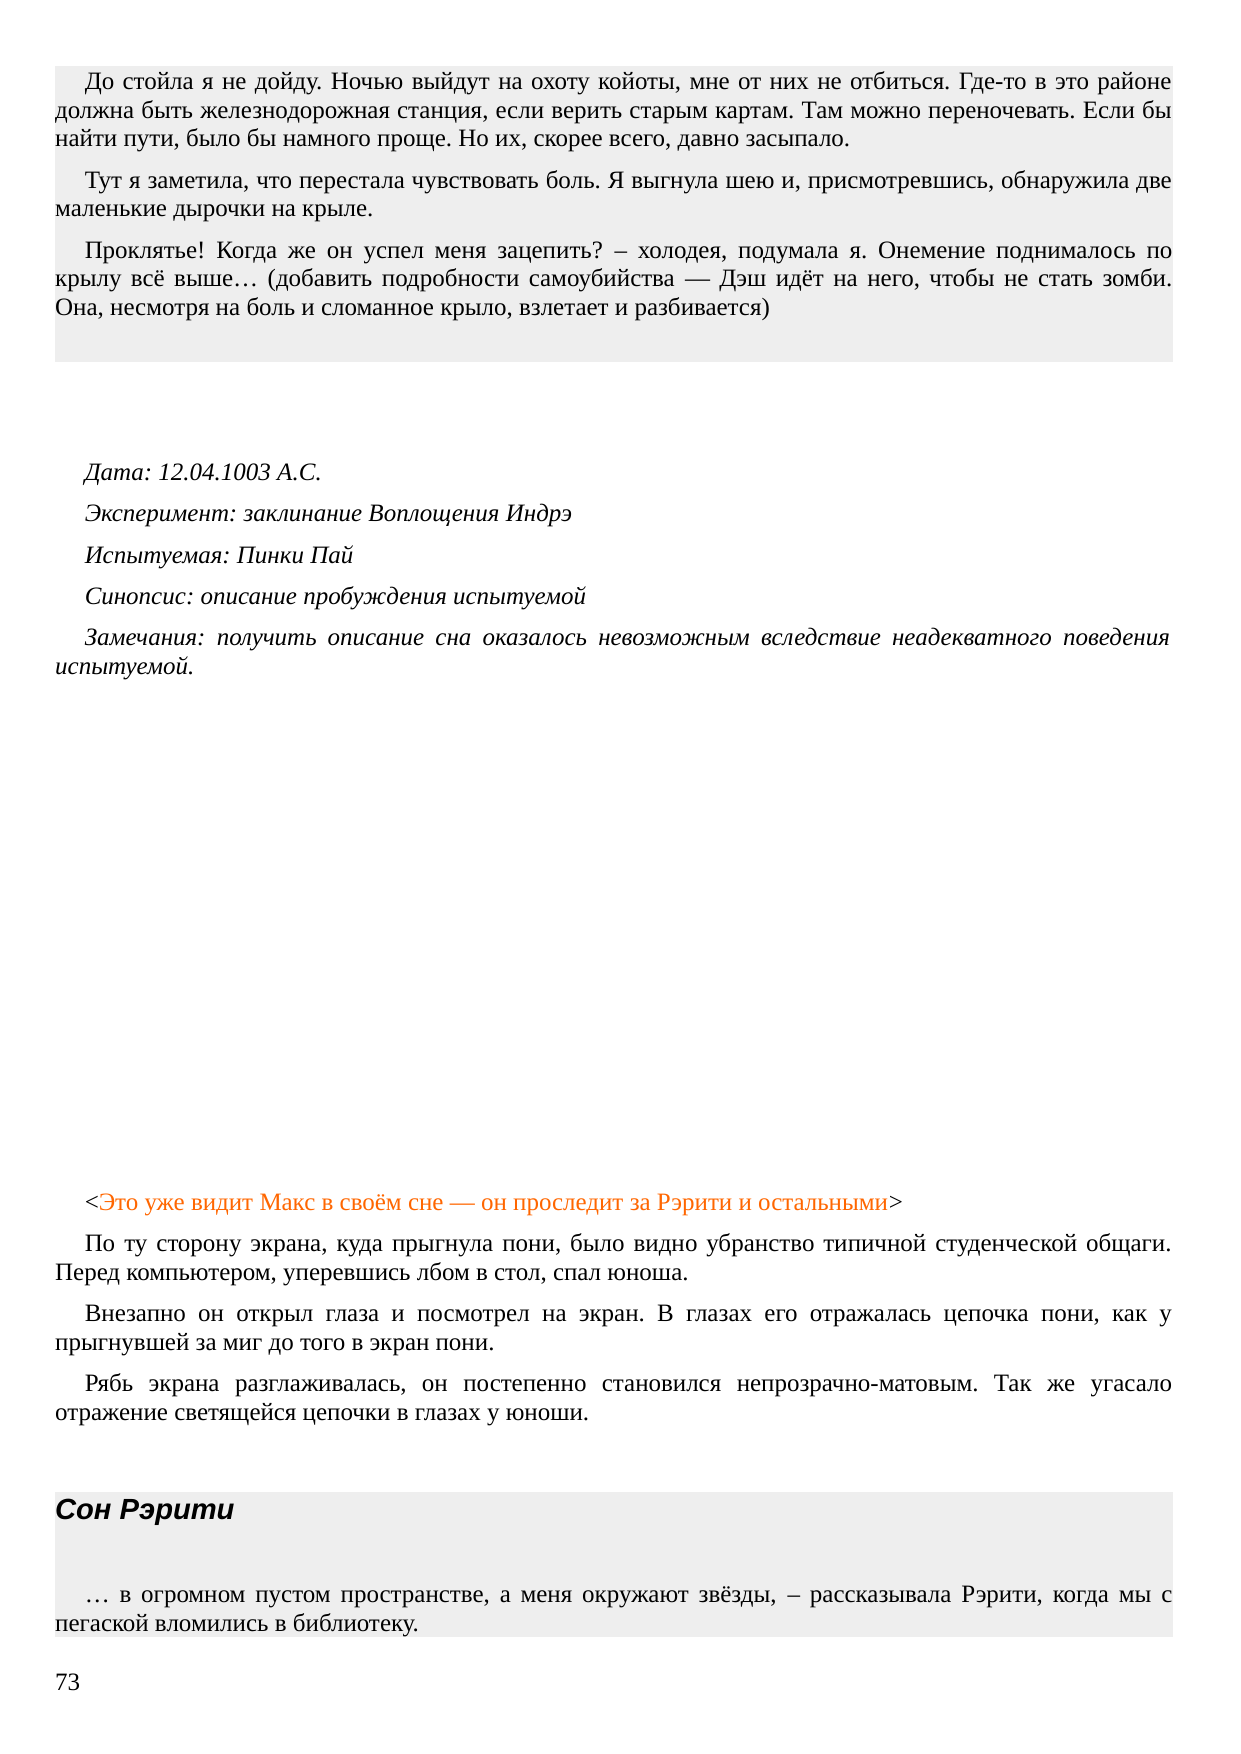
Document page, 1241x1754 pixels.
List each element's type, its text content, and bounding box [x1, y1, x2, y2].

text Синопсис: описание пробуждения испытуемой [55, 581, 1173, 610]
text <Это уже видит Макс в своём сне — он проследит за Рэрити и остальными> [55, 1187, 1173, 1216]
text По ту сторону экрана, куда прыгнула пони, было видно убранство типичной студенческой общаги. Перед компьютером, уперевшись лбом в стол, спал юноша. [55, 1228, 1173, 1286]
text Рябь экрана разглаживалась, он постепенно становился непрозрачно-матовым. Так же угасало отражение светящейся цепочки в глазах у юноши. [55, 1368, 1173, 1426]
text Испытуемая: Пинки Пай [55, 540, 1173, 568]
text Внезапно он открыл глаза и посмотрел на экран. В глазах его отражалась цепочка пони, как у прыгнувшей за миг до того в экран пони. [55, 1298, 1173, 1356]
text Дата: 12.04.1003 А.С. [55, 457, 1173, 486]
text До стойла я не дойду. Ночью выйдут на охоту койоты, мне от них не отбиться. Где-то в это районе должна быть железнодорожная станция, если верить старым картам. Там можно переночевать. Если бы найти пути, было бы намного проще. Но их, скорее всего, давно засыпало. [55, 66, 1173, 152]
text … в огромном пустом пространстве, а меня окружают звёзды, – рассказывала Рэрити, когда мы с пегаской вломились в библиотеку. [55, 1579, 1173, 1637]
text Замечания: получить описание сна оказалось невозможным вследствие неадекватного поведения испытуемой. [55, 622, 1173, 680]
subtitle Сон Рэрити [55, 1492, 1173, 1526]
text Тут я заметила, что перестала чувствовать боль. Я выгнула шею и, присмотревшись, обнаружила две маленькие дырочки на крыле. [55, 165, 1173, 222]
text Эксперимент: заклинание Воплощения Индрэ [55, 498, 1173, 527]
text Проклятье! Когда же он успел меня зацепить? – холодея, подумала я. Онемение поднималось по крылу всё выше… (добавить подробности самоубийства — Дэш идёт на него, чтобы не стать зомби. Она, несмотря на боль и сломанное крыло, взлетает и разбивается) [55, 235, 1173, 321]
